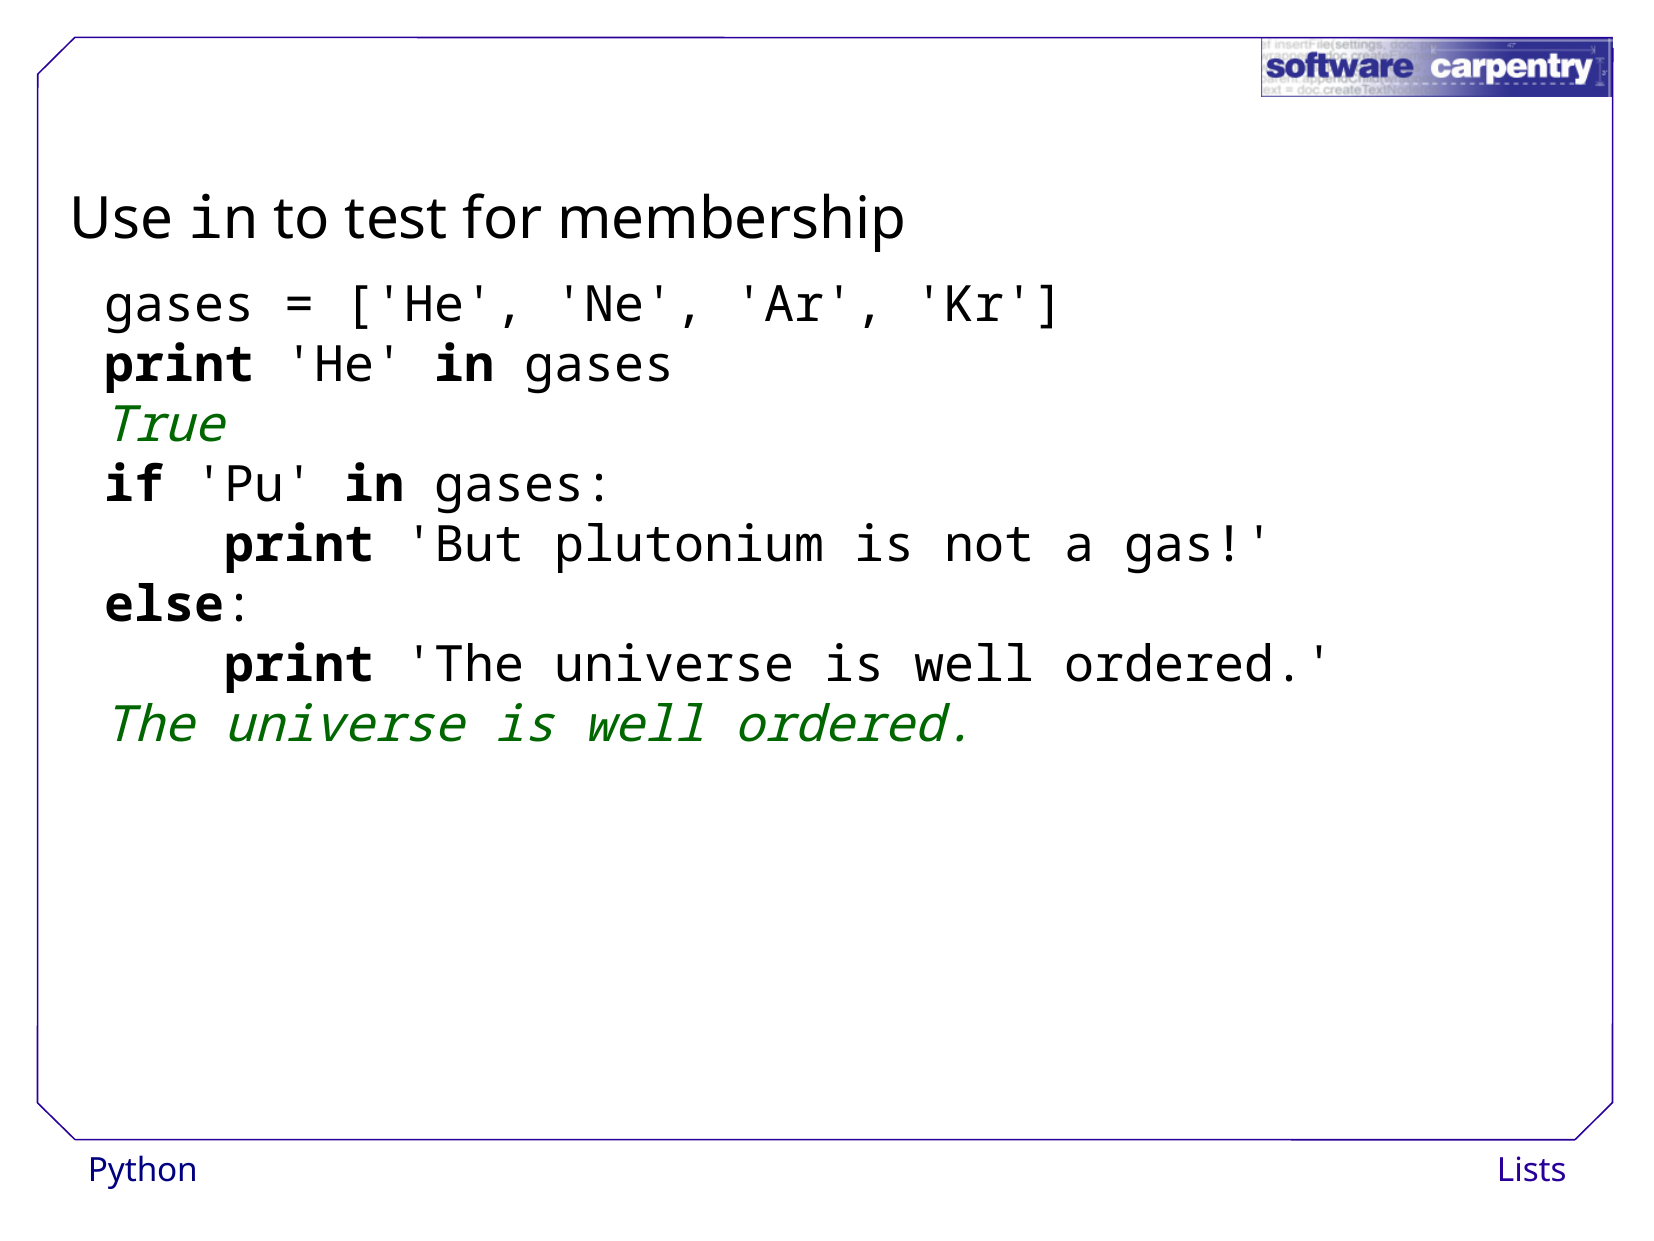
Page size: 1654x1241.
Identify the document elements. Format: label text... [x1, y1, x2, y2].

picture [1261, 39, 1613, 97]
text_box Use in to test for membership [55, 138, 1072, 259]
text_box gases = ['He', 'Ne', 'Ar', 'Kr'] print 'He' in gases True if 'Pu' in gases: print 'But plutonium is not a gas!' else: print 'The universe is well ordered.' The universe is well ordered. [89, 263, 1512, 961]
